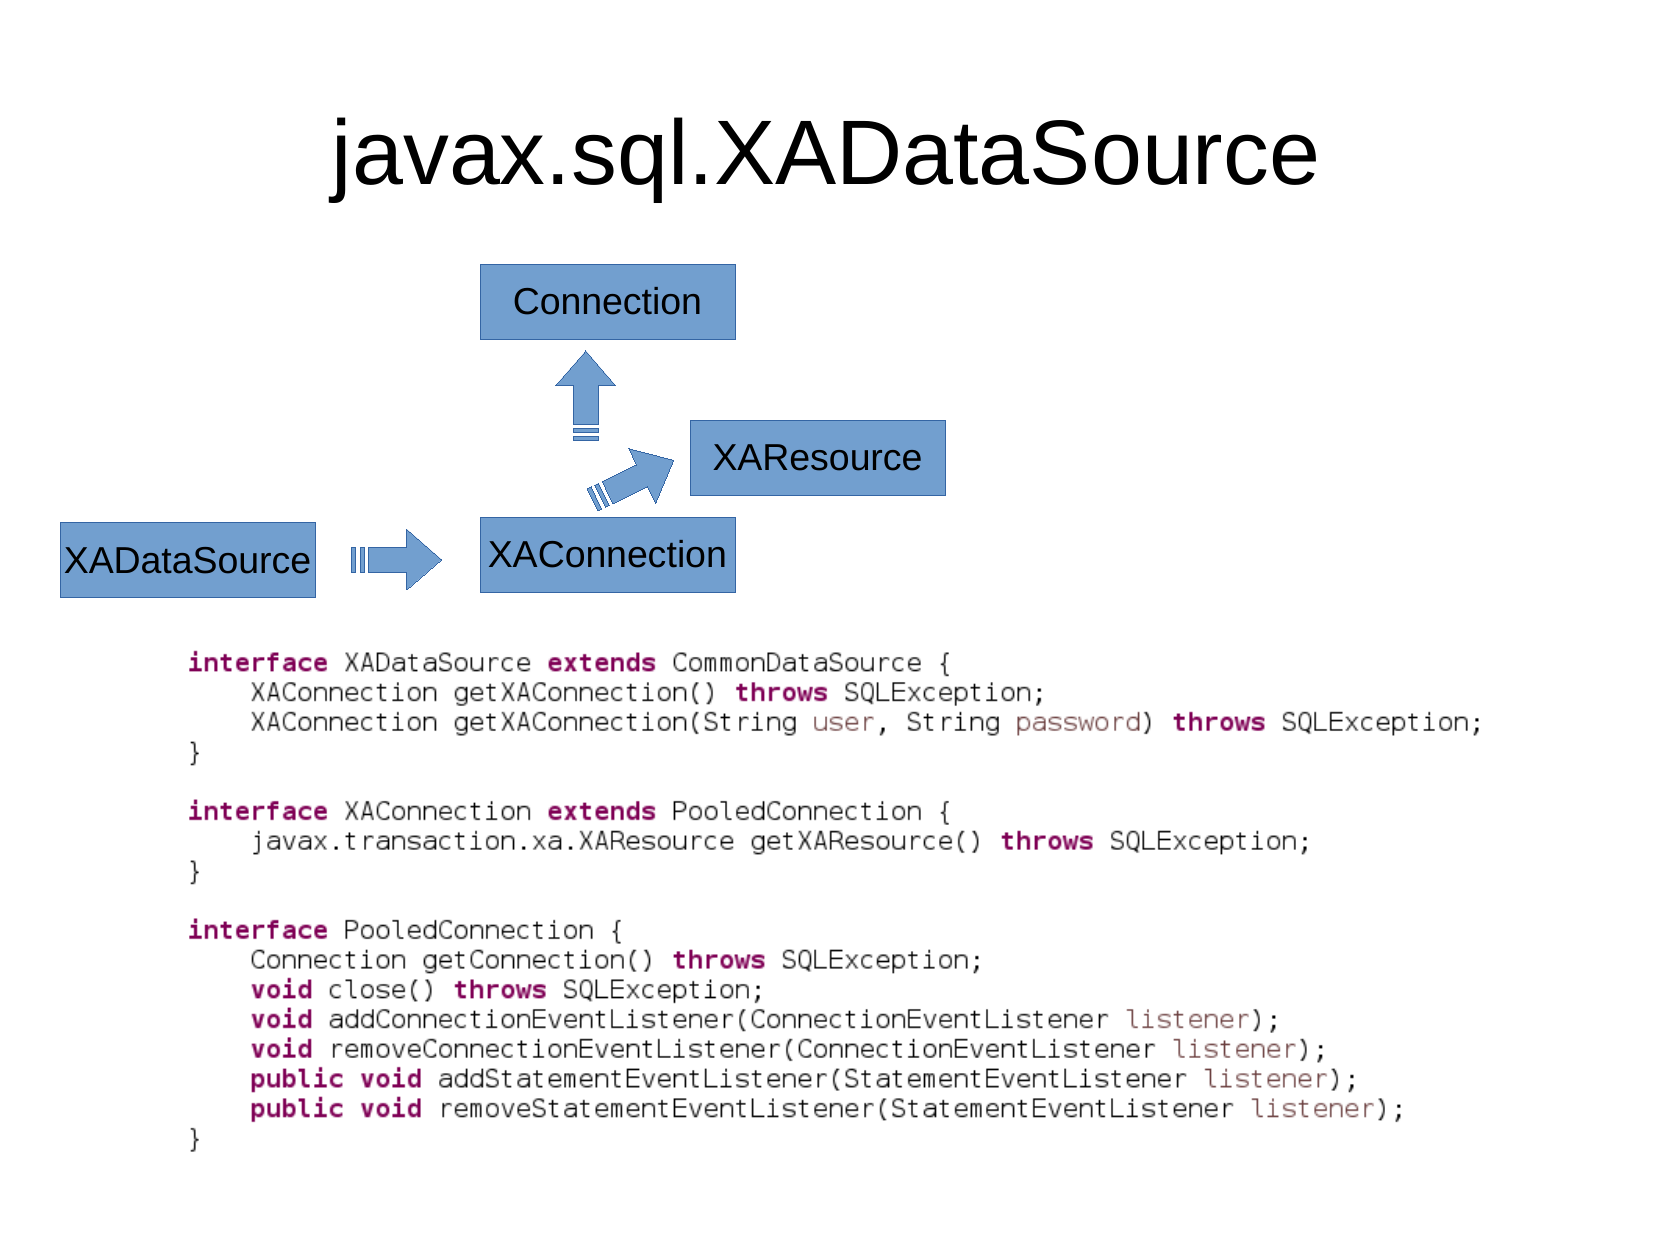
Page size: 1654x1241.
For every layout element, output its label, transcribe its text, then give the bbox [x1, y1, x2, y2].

text_box XAResource [690, 420, 946, 496]
text_box [368, 529, 442, 590]
picture [188, 645, 1486, 1156]
text_box [573, 436, 599, 441]
text_box [555, 350, 616, 425]
text_box XADataSource [60, 522, 316, 598]
text_box [594, 483, 610, 508]
text_box [587, 486, 602, 511]
text_box [602, 448, 674, 504]
text_box XAConnection [480, 517, 736, 593]
title javax.sql.XADataSource [82, 49, 1571, 257]
text_box [351, 547, 356, 573]
text_box [573, 428, 599, 433]
text_box Connection [480, 264, 736, 340]
text_box [360, 547, 365, 573]
